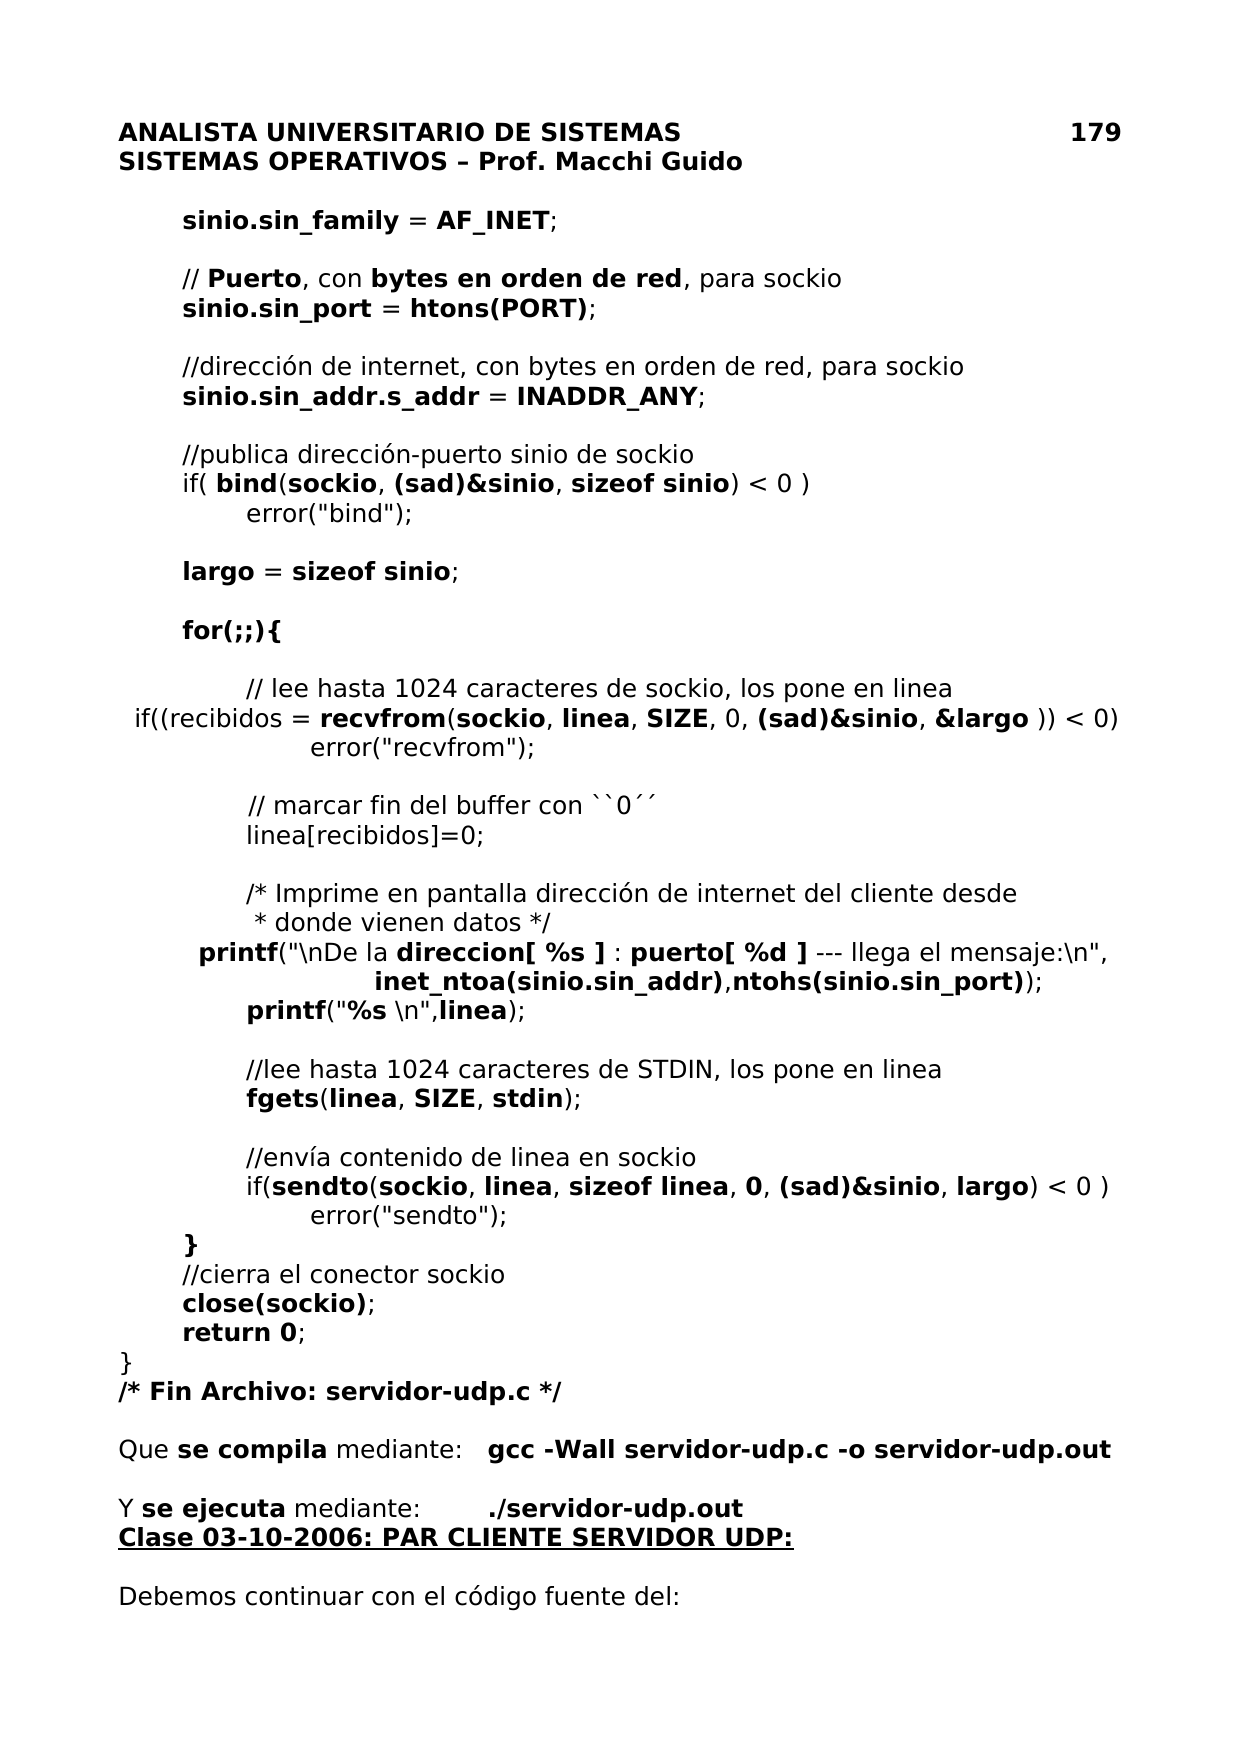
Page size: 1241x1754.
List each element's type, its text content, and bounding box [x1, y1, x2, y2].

text * donde vienen datos */ [118, 909, 1122, 938]
text sinio.sin_addr.s_addr = INADDR_ANY; [118, 382, 1122, 411]
text if( bind(sockio, (sad)&sinio, sizeof sinio) < 0 ) [118, 469, 1122, 499]
text return 0; [118, 1318, 1122, 1348]
text } [118, 1231, 1122, 1260]
text //cierra el conector sockio [118, 1260, 1122, 1289]
text Y se ejecuta mediante: ./servidor-udp.out [118, 1494, 1122, 1523]
text inet_ntoa(sinio.sin_addr),ntohs(sinio.sin_port)); [118, 967, 1122, 996]
text /* Imprime en pantalla dirección de internet del cliente desde [118, 879, 1122, 909]
text fgets(linea, SIZE, stdin); [118, 1084, 1122, 1113]
text //publica dirección-puerto sinio de sockio [118, 440, 1122, 469]
text for(;;){ [118, 616, 1122, 645]
text //dirección de internet, con bytes en orden de red, para sockio [118, 352, 1122, 382]
text } [118, 1348, 1122, 1377]
text largo = sizeof sinio; [118, 557, 1122, 587]
text if((recibidos = recvfrom(sockio, linea, SIZE, 0, (sad)&sinio, &largo )) < 0) [118, 704, 1122, 733]
text printf("\nDe la direccion[ %s ] : puerto[ %d ] --- llega el mensaje:\n", [118, 938, 1122, 967]
text /* Fin Archivo: servidor-udp.c */ [118, 1377, 1122, 1406]
text linea[recibidos]=0; [118, 821, 1122, 850]
text error("sendto"); [118, 1201, 1122, 1231]
text close(sockio); [118, 1289, 1122, 1318]
text // Puerto, con bytes en orden de red, para sockio [118, 265, 1122, 294]
text // lee hasta 1024 caracteres de sockio, los pone en linea [118, 674, 1122, 704]
text error("recvfrom"); [118, 733, 1122, 762]
text printf("%s \n",linea); [118, 996, 1122, 1026]
text Clase 03-10-2006: PAR CLIENTE SERVIDOR UDP: [118, 1523, 1122, 1553]
text //lee hasta 1024 caracteres de STDIN, los pone en linea [118, 1055, 1122, 1084]
text if(sendto(sockio, linea, sizeof linea, 0, (sad)&sinio, largo) < 0 ) [118, 1172, 1122, 1201]
text Debemos continuar con el código fuente del: [118, 1582, 1122, 1611]
text Que se compila mediante: gcc -Wall servidor-udp.c -o servidor-udp.out [118, 1436, 1122, 1465]
text sinio.sin_family = AF_INET; [118, 206, 1122, 235]
text sinio.sin_port = htons(PORT); [118, 294, 1122, 323]
text //envía contenido de linea en sockio [118, 1143, 1122, 1172]
text // marcar fin del buffer con ``0´´ [118, 792, 1122, 821]
text error("bind"); [118, 499, 1122, 528]
